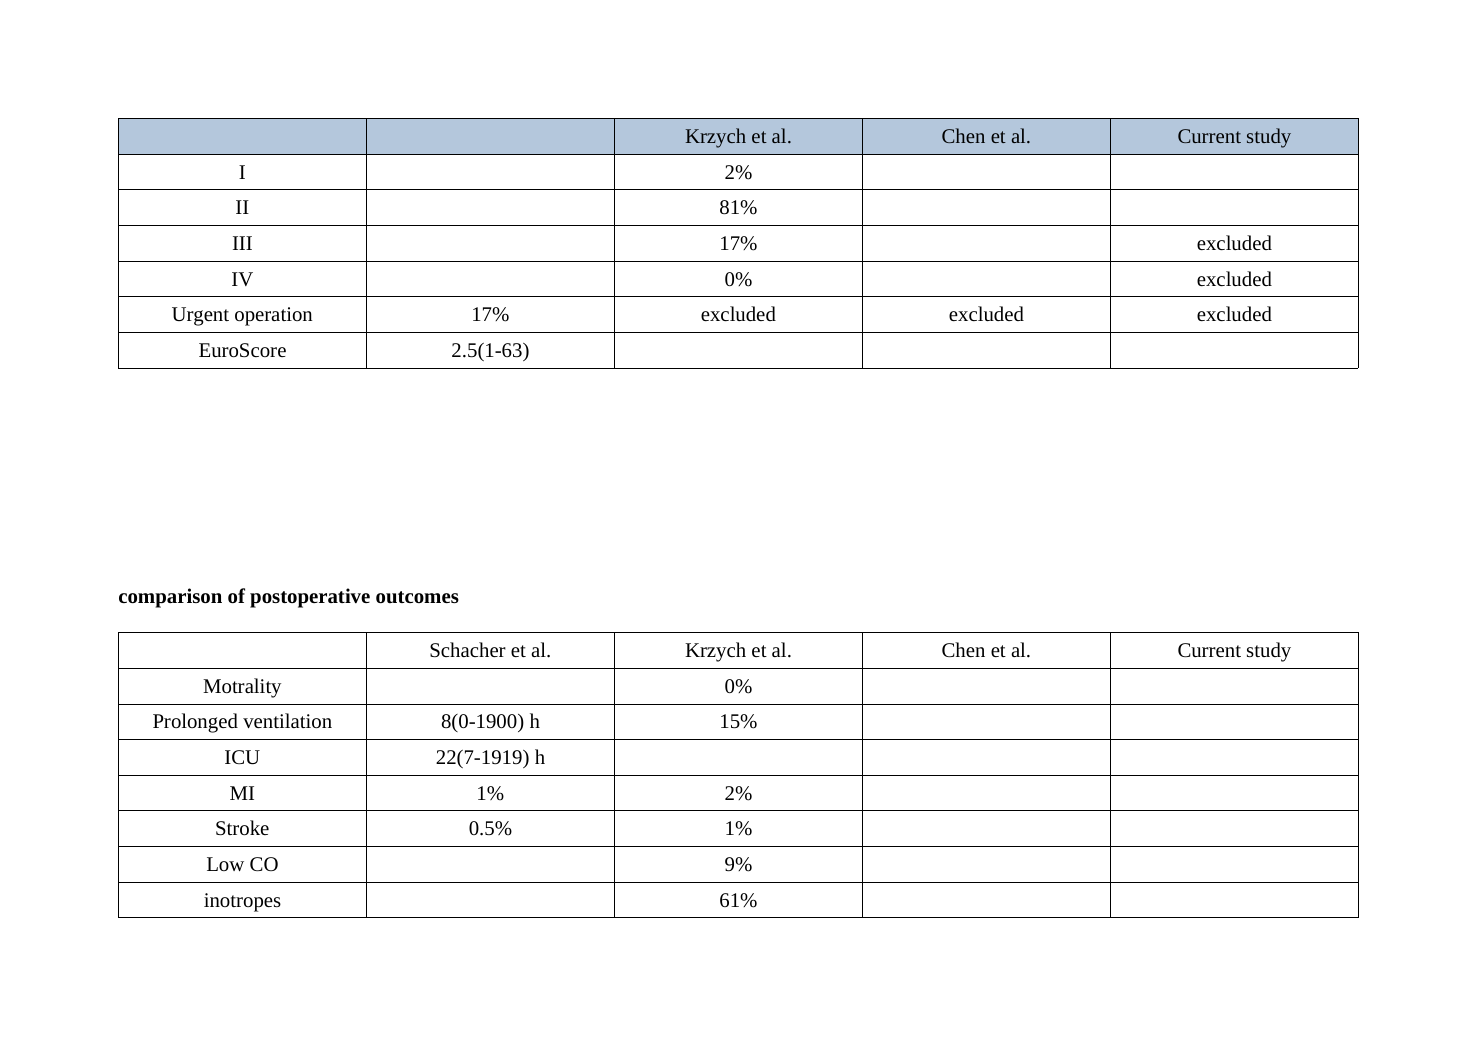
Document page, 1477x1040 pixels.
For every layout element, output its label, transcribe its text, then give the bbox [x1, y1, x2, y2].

table_cell [863, 883, 1110, 917]
table_cell [1111, 190, 1358, 225]
table_header [119, 119, 366, 154]
table_cell [1111, 776, 1358, 810]
table_cell MI [119, 776, 366, 810]
table_cell [863, 262, 1110, 296]
table_header [119, 633, 366, 668]
table_cell excluded [1111, 297, 1358, 332]
table_cell excluded [863, 297, 1110, 332]
table_header [367, 119, 614, 154]
table_cell [863, 226, 1110, 261]
table_cell Low CO [119, 847, 366, 882]
table_header Chen et al. [863, 119, 1110, 154]
table_cell [1111, 705, 1358, 739]
table_cell [863, 705, 1110, 739]
table_cell 1% [367, 776, 614, 810]
table_header Krzych et al. [615, 119, 862, 154]
table_cell [367, 847, 614, 882]
table_cell 9% [615, 847, 862, 882]
table_cell 2% [615, 155, 862, 189]
table_cell [863, 333, 1110, 367]
text comparison of postoperative outcomes [118, 584, 1358, 608]
table_cell [863, 190, 1110, 225]
table_cell [367, 190, 614, 225]
table_cell Stroke [119, 811, 366, 846]
table_cell II [119, 190, 366, 225]
table_cell 17% [615, 226, 862, 261]
table_cell [1111, 811, 1358, 846]
table_cell [863, 811, 1110, 846]
table_cell 0.5% [367, 811, 614, 846]
table_cell [615, 740, 862, 775]
table_cell [863, 155, 1110, 189]
table_cell 15% [615, 705, 862, 739]
table_cell [367, 226, 614, 261]
table_cell [1111, 740, 1358, 775]
table_cell Prolonged ventilation [119, 705, 366, 739]
table_cell [367, 262, 614, 296]
table_cell [367, 155, 614, 189]
table_cell EuroScore [119, 333, 366, 367]
table_cell [367, 669, 614, 703]
table_cell 81% [615, 190, 862, 225]
table_cell Motrality [119, 669, 366, 703]
table_header Krzych et al. [615, 633, 862, 668]
table_cell [1111, 883, 1358, 917]
table_cell excluded [1111, 226, 1358, 261]
table_header Current study [1111, 119, 1358, 154]
table_cell 2% [615, 776, 862, 810]
table_cell [1111, 847, 1358, 882]
table_cell [863, 847, 1110, 882]
table_cell 1% [615, 811, 862, 846]
table_cell [863, 740, 1110, 775]
table_cell 17% [367, 297, 614, 332]
table_cell excluded [1111, 262, 1358, 296]
table_cell [615, 333, 862, 367]
table_cell III [119, 226, 366, 261]
table_cell 2.5(1-63) [367, 333, 614, 367]
table_cell 0% [615, 669, 862, 703]
table_cell [863, 669, 1110, 703]
table_header Chen et al. [863, 633, 1110, 668]
table_cell 22(7-1919) h [367, 740, 614, 775]
table_cell 61% [615, 883, 862, 917]
table_cell Urgent operation [119, 297, 366, 332]
table_cell 0% [615, 262, 862, 296]
table_cell IV [119, 262, 366, 296]
table_cell [1111, 333, 1358, 367]
table_cell ICU [119, 740, 366, 775]
table_cell [1111, 155, 1358, 189]
table_cell [367, 883, 614, 917]
table_header Schacher et al. [367, 633, 614, 668]
table_cell excluded [615, 297, 862, 332]
table_cell inotropes [119, 883, 366, 917]
table_cell 8(0-1900) h [367, 705, 614, 739]
table_cell I [119, 155, 366, 189]
table_cell [863, 776, 1110, 810]
table_cell [1111, 669, 1358, 703]
table_header Current study [1111, 633, 1358, 668]
